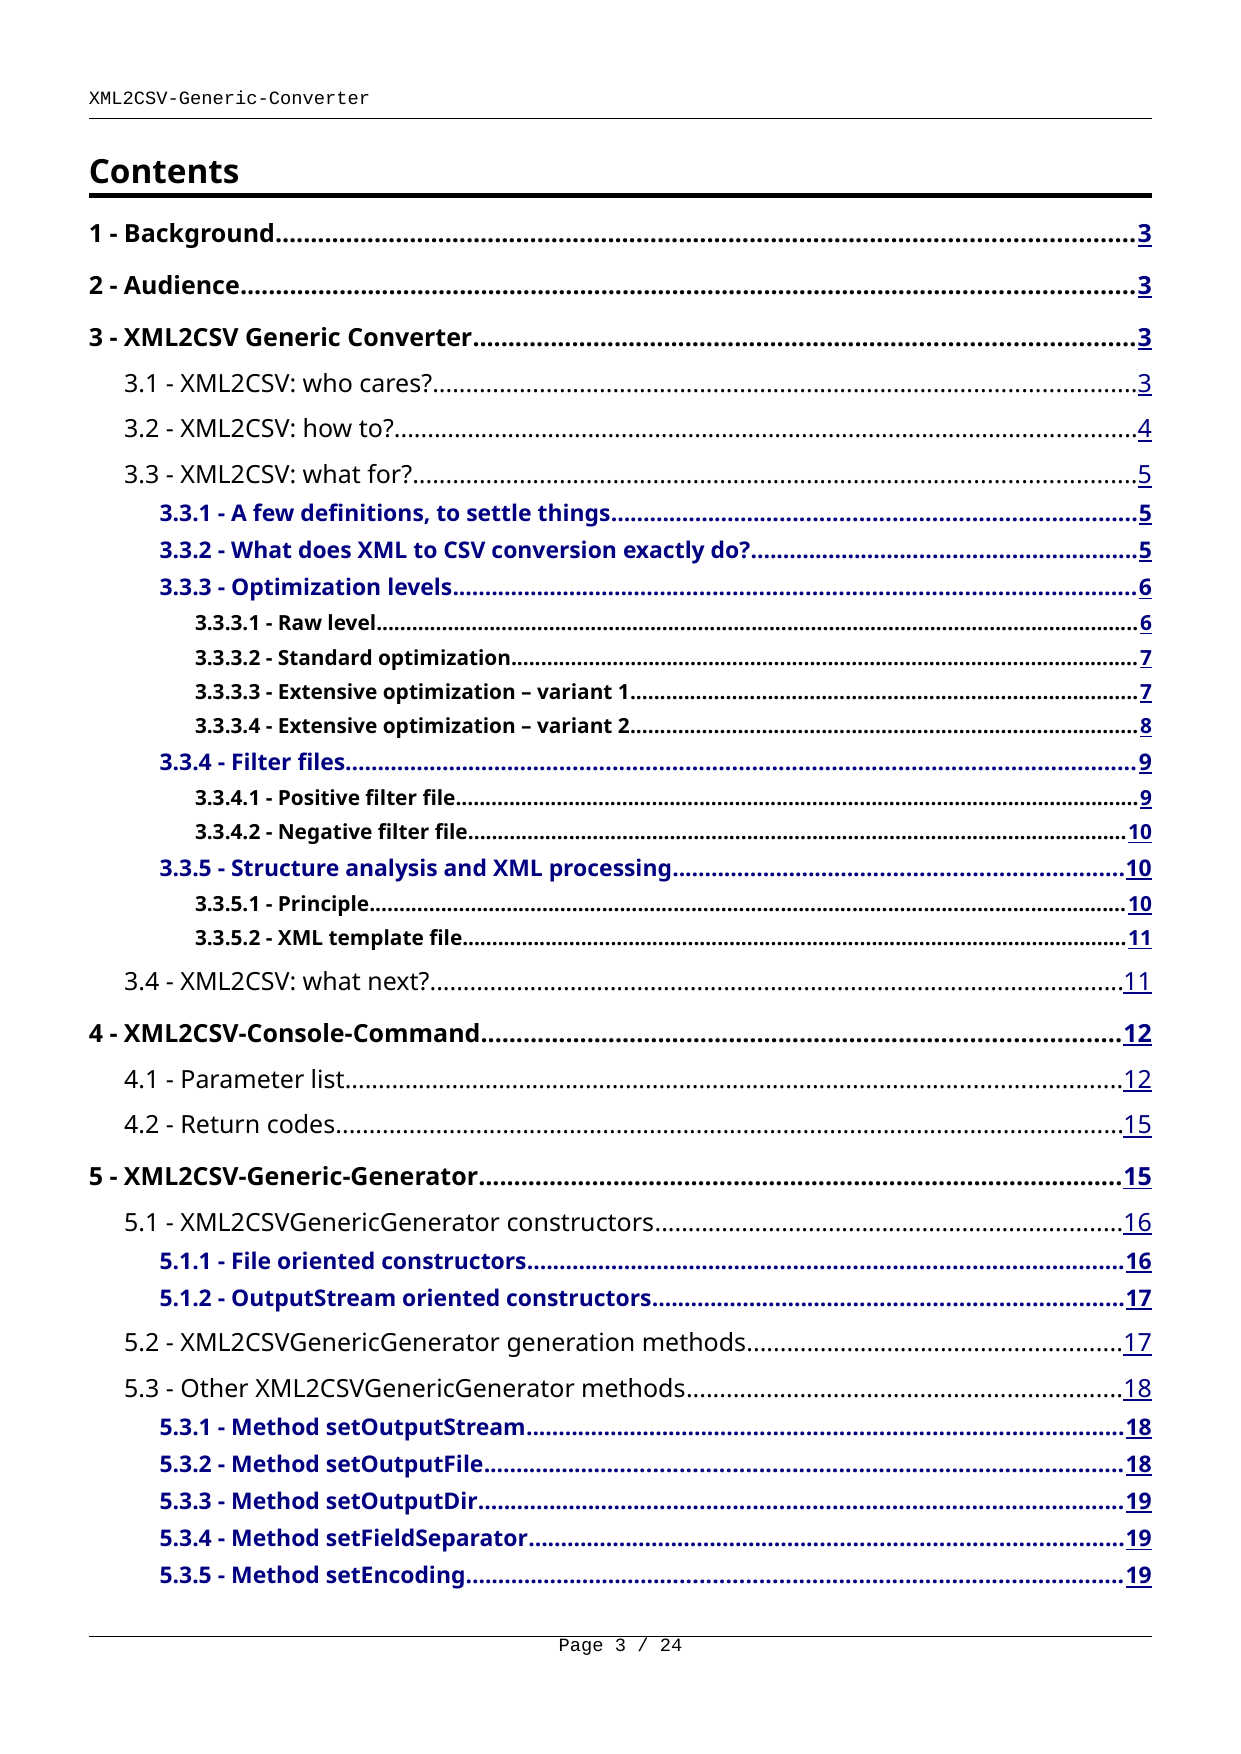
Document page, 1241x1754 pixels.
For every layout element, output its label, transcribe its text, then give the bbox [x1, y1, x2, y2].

text 3.2 - XML2CSV: how to? 4 [124, 411, 1152, 445]
text 4.2 - Return codes 15 [124, 1107, 1152, 1141]
text 3.4 - XML2CSV: what next? 11 [124, 964, 1152, 998]
text 3.3.3 - Optimization levels 6 [159, 571, 1152, 602]
text 1 - Background 3 [88, 216, 1152, 250]
text 2 - Audience 3 [88, 268, 1152, 302]
text Contents [88, 147, 1152, 198]
text 3.3.2 - What does XML to CSV conversion exactly do? 5 [159, 534, 1152, 565]
text 5.3 - Other XML2CSVGenericGenerator methods 18 [124, 1371, 1152, 1405]
text 5.3.4 - Method setFieldSeparator 19 [159, 1522, 1152, 1553]
text 3.3.5 - Structure analysis and XML processing 10 [159, 852, 1152, 883]
text 3.3.5.2 - XML template file 11 [195, 923, 1152, 952]
text 5 - XML2CSV-Generic-Generator 15 [88, 1159, 1152, 1193]
text 3.3.4.1 - Positive filter file 9 [195, 783, 1152, 812]
text 5.2 - XML2CSVGenericGenerator generation methods 17 [124, 1325, 1152, 1359]
text 5.3.5 - Method setEncoding 19 [159, 1559, 1152, 1591]
text 5.3.2 - Method setOutputFile 18 [159, 1448, 1152, 1479]
text 5.3.1 - Method setOutputStream 18 [159, 1411, 1152, 1442]
text 4.1 - Parameter list 12 [124, 1061, 1152, 1095]
text 5.1.1 - File oriented constructors 16 [159, 1245, 1152, 1276]
text 4 - XML2CSV-Console-Command 12 [88, 1015, 1152, 1049]
text 3.1 - XML2CSV: who cares? 3 [124, 365, 1152, 399]
text 3.3.3.1 - Raw level 6 [195, 608, 1152, 637]
text 3 - XML2CSV Generic Converter 3 [88, 319, 1152, 353]
text 3.3.3.3 - Extensive optimization – variant 1 7 [195, 677, 1152, 706]
text 3.3.3.2 - Standard optimization 7 [195, 643, 1152, 671]
text 3.3.4 - Filter files 9 [159, 746, 1152, 777]
text 5.3.3 - Method setOutputDir 19 [159, 1485, 1152, 1516]
text 3.3.5.1 - Principle 10 [195, 889, 1152, 917]
text 5.1 - XML2CSVGenericGenerator constructors 16 [124, 1205, 1152, 1239]
text 5.1.2 - OutputStream oriented constructors 17 [159, 1282, 1152, 1313]
text 3.3.1 - A few definitions, to settle things 5 [159, 497, 1152, 528]
text 3.3 - XML2CSV: what for? 5 [124, 457, 1152, 491]
text 3.3.3.4 - Extensive optimization – variant 2 8 [195, 712, 1152, 740]
text 3.3.4.2 - Negative filter file 10 [195, 817, 1152, 846]
